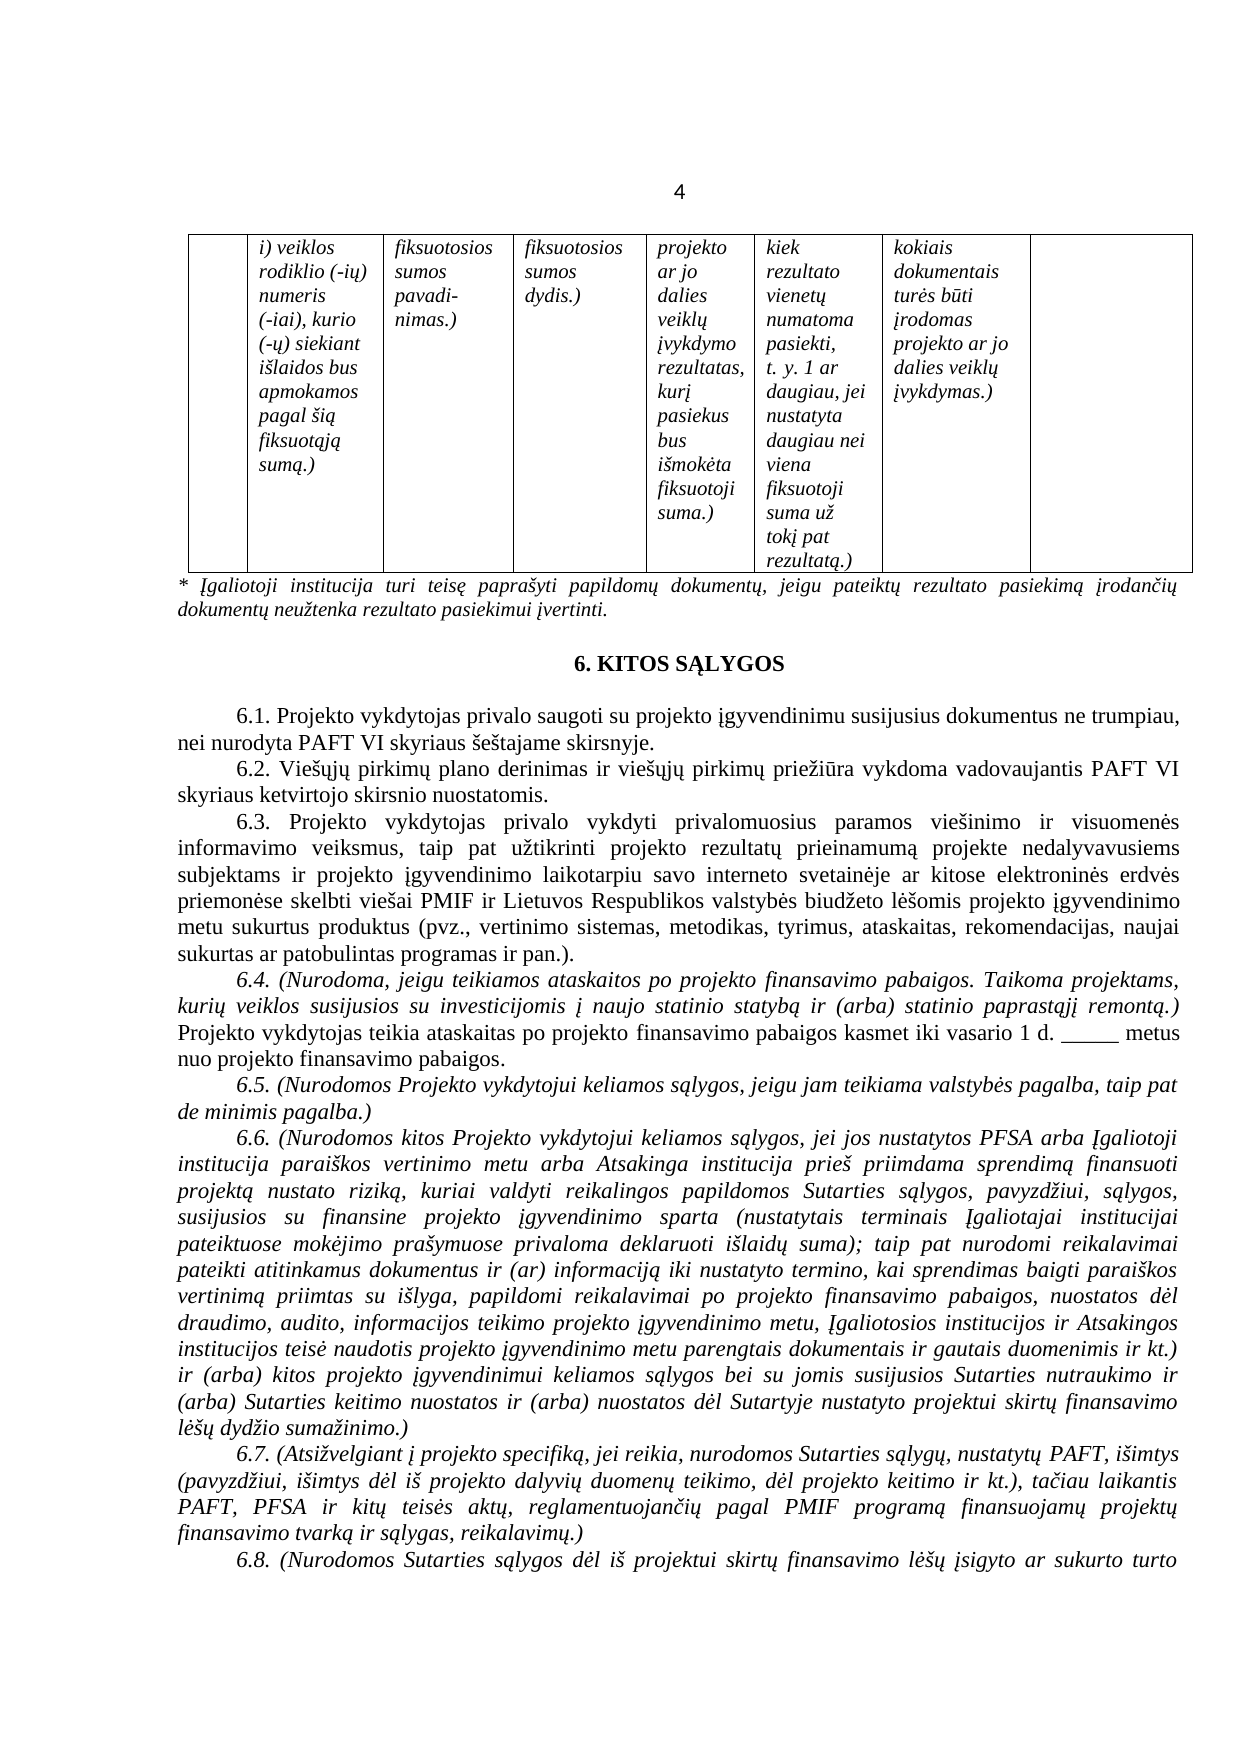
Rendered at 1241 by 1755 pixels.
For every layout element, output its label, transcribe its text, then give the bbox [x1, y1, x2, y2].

text 6.1. Projekto vykdytojas privalo saugoti su projekto įgyvendinimu susijusius dokumentus ne trumpiau, nei nurodyta PAFT VI skyriaus šeštajame skirsnyje. [177, 702, 1181, 755]
text 6.6. (Nurodomos kitos Projekto vykdytojui keliamos sąlygos, jei jos nustatytos PFSA arba Įgaliotoji institucija paraiškos vertinimo metu arba Atsakinga institucija prieš priimdama sprendimą finansuoti projektą nustato riziką, kuriai valdyti reikalingos papildomos Sutarties sąlygos, pavyzdžiui, sąlygos, susijusios su finansine projekto įgyvendinimo sparta (nustatytais terminais Įgaliotajai institucijai pateiktuose mokėjimo prašymuose privaloma deklaruoti išlaidų suma); taip pat nurodomi reikalavimai pateikti atitinkamus dokumentus ir (ar) informaciją iki nustatyto termino, kai sprendimas baigti paraiškos vertinimą priimtas su išlyga, papildomi reikalavimai po projekto finansavimo pabaigos, nuostatos dėl draudimo, audito, informacijos teikimo projekto įgyvendinimo metu, Įgaliotosios institucijos ir Atsakingos institucijos teisė naudotis projekto įgyvendinimo metu parengtais dokumentais ir gautais duomenimis ir kt.) ir (arba) kitos projekto įgyvendinimui keliamos sąlygos bei su jomis susijusios Sutarties nutraukimo ir (arba) Sutarties keitimo nuostatos ir (arba) nuostatos dėl Sutartyje nustatyto projektui skirtų finansavimo lėšų dydžio sumažinimo.) [177, 1124, 1181, 1440]
table_cell i) veiklos rodiklio (-ių) numeris (-iai), kurio (-ų) siekiant išlaidos bus apmokamos pagal šią fiksuotąją sumą.) [248, 235, 383, 572]
text 6.5. (Nurodomos Projekto vykdytojui keliamos sąlygos, jeigu jam teikiama valstybės pagalba, taip pat de minimis pagalba.) [177, 1071, 1181, 1124]
table_cell projekto ar jo dalies veiklų įvykdymo rezultatas, kurį pasiekus bus išmokėta fiksuotoji suma.) [647, 235, 754, 572]
text * Įgaliotoji institucija turi teisę paprašyti papildomų dokumentų, jeigu pateiktų rezultato pasiekimą įrodančių dokumentų neužtenka rezultato pasiekimui įvertinti. [177, 573, 1181, 621]
text 6.8. (Nurodomos Sutarties sąlygos dėl iš projektui skirtų finansavimo lėšų įsigyto ar sukurto turto [177, 1546, 1181, 1572]
text 6.3. Projekto vykdytojas privalo vykdyti privalomuosius paramos viešinimo ir visuomenės informavimo veiksmus, taip pat užtikrinti projekto rezultatų prieinamumą projekte nedalyvavusiems subjektams ir projekto įgyvendinimo laikotarpiu savo interneto svetainėje ar kitose elektroninės erdvės priemonėse skelbti viešai PMIF ir Lietuvos Respublikos valstybės biudžeto lėšomis projekto įgyvendinimo metu sukurtus produktus (pvz., vertinimo sistemas, metodikas, tyrimus, ataskaitas, rekomendacijas, naujai sukurtas ar patobulintas programas ir pan.). [177, 808, 1181, 966]
table_cell fiksuotosios sumos dydis.) [514, 235, 646, 572]
table_cell [189, 235, 247, 572]
table_cell kiek rezultato vienetų numatoma pasiekti, t. y. 1 ar daugiau, jei nustatyta daugiau nei viena fiksuotoji suma už tokį pat rezultatą.) [755, 235, 882, 572]
table_cell [1031, 235, 1192, 572]
text 6. KITOS SĄLYGOS [177, 650, 1181, 676]
text 6.2. Viešųjų pirkimų plano derinimas ir viešųjų pirkimų priežiūra vykdoma vadovaujantis PAFT VI skyriaus ketvirtojo skirsnio nuostatomis. [177, 755, 1181, 808]
text 6.7. (Atsižvelgiant į projekto specifiką, jei reikia, nurodomos Sutarties sąlygų, nustatytų PAFT, išimtys (pavyzdžiui, išimtys dėl iš projekto dalyvių duomenų teikimo, dėl projekto keitimo ir kt.), tačiau laikantis PAFT, PFSA ir kitų teisės aktų, reglamentuojančių pagal PMIF programą finansuojamų projektų finansavimo tvarką ir sąlygas, reikalavimų.) [177, 1440, 1181, 1546]
table_cell fiksuotosios sumos pavadi-nimas.) [384, 235, 513, 572]
text 6.4. (Nurodoma, jeigu teikiamos ataskaitos po projekto finansavimo pabaigos. Taikoma projektams, kurių veiklos susijusios su investicijomis į naujo statinio statybą ir (arba) statinio paprastąjį remontą.) Projekto vykdytojas teikia ataskaitas po projekto finansavimo pabaigos kasmet iki vasario 1 d. _____ metus nuo projekto finansavimo pabaigos. [177, 966, 1181, 1071]
table_cell kokiais dokumentais turės būti įrodomas projekto ar jo dalies veiklų įvykdymas.) [883, 235, 1030, 572]
